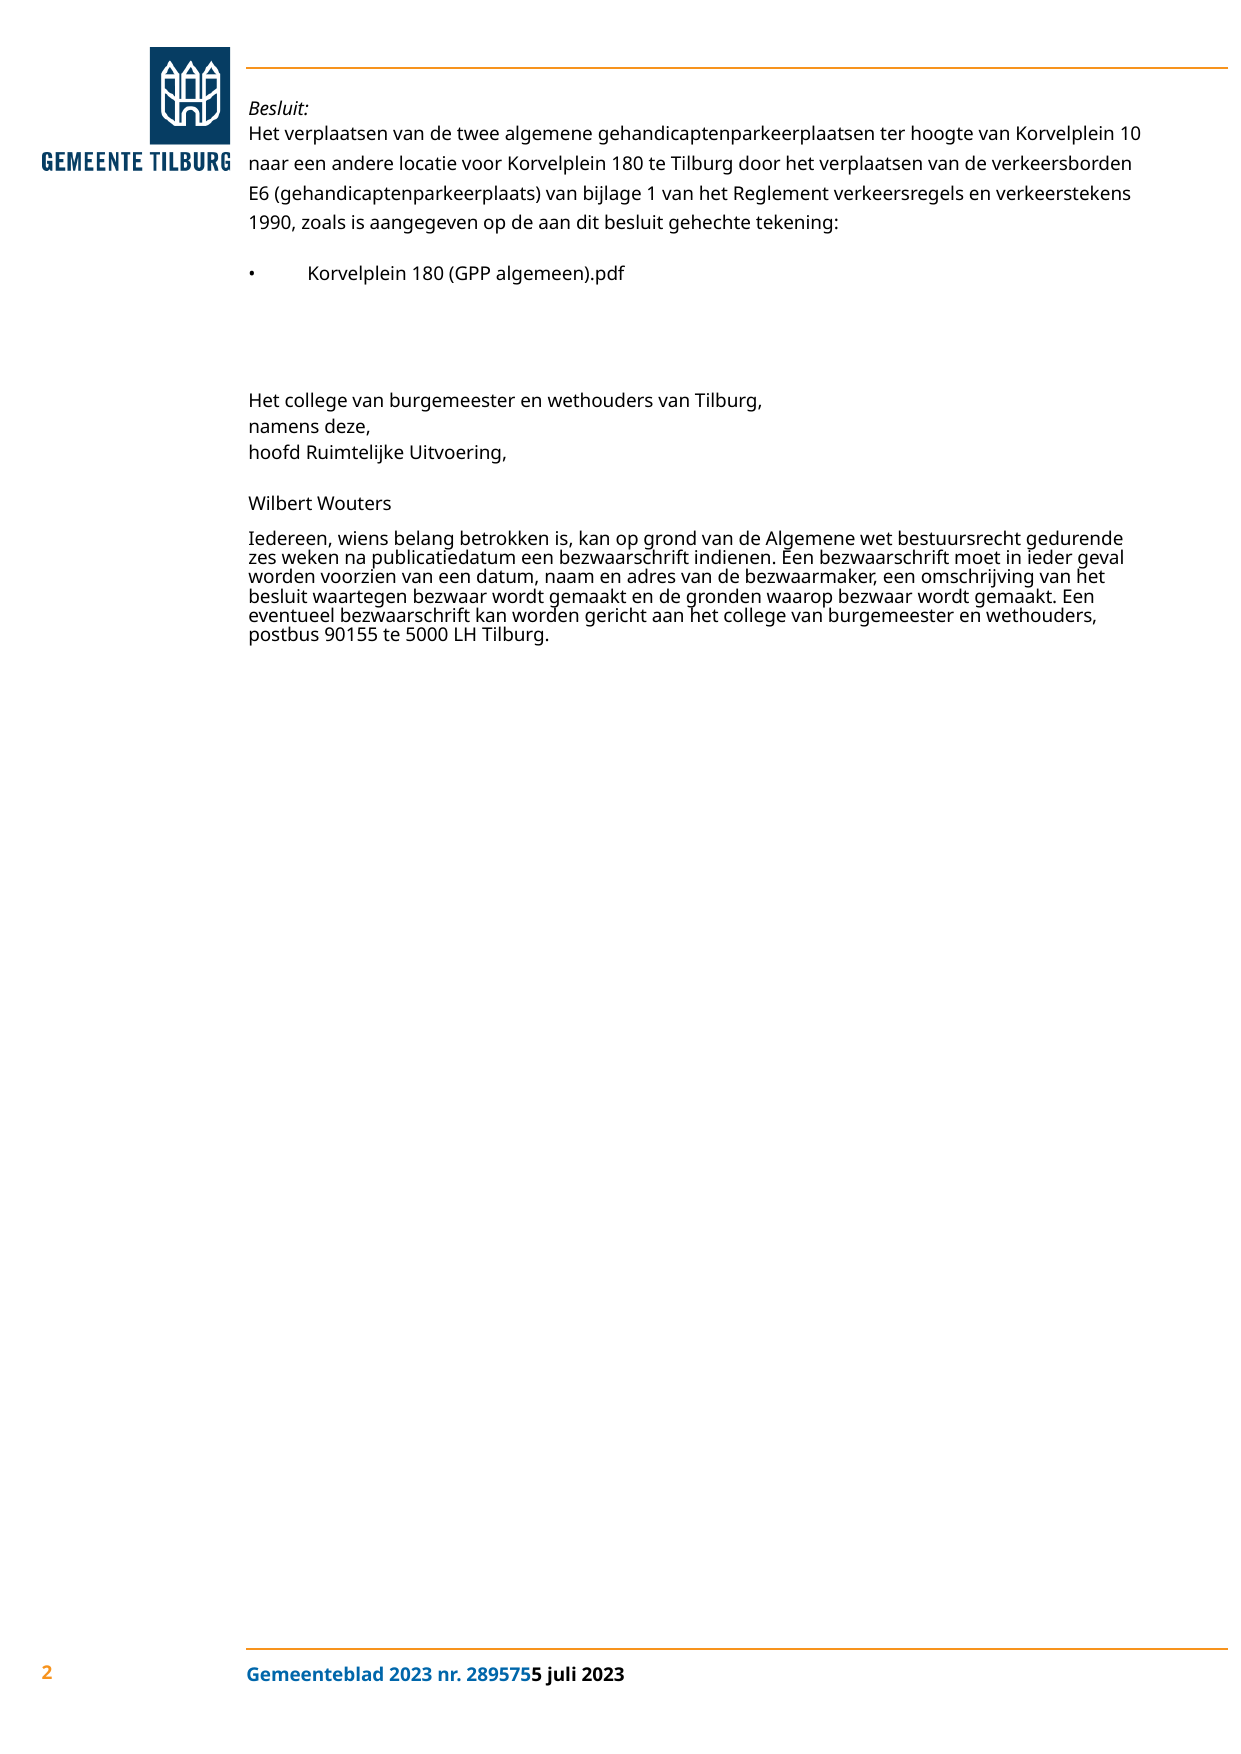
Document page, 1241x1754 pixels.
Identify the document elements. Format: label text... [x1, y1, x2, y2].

picture [41, 47, 231, 172]
list Korvelplein 180 (GPP algemeen).pdf [248, 260, 1152, 285]
text Het verplaatsen van de twee algemene gehandicaptenparkeerplaatsen ter hoogte van Korvelplein 10 naar een andere locatie voor Korvelplein 180 te Tilburg door het verplaatsen van de verkeersborden E6 (gehandicaptenparkeerplaats) van bijlage 1 van het Reglement verkeersregels en verkeerstekens 1990, zoals is aangegeven op de aan dit besluit gehechte tekening: [248, 121, 1152, 235]
text namens deze, [248, 413, 1152, 439]
text Wilbert Wouters [248, 490, 1152, 516]
text Besluit: [248, 95, 1152, 121]
text Iedereen, wiens belang betrokken is, kan op grond van de Algemene wet bestuursrecht gedurende zes weken na publicatiedatum een bezwaarschrift indienen. Een bezwaarschrift moet in ieder geval worden voorzien van een datum, naam en adres van de bezwaarmaker, een omschrijving van het besluit waartegen bezwaar wordt gemaakt en de gronden waarop bezwaar wordt gemaakt. Een eventueel bezwaarschrift kan worden gericht aan het college van burgemeester en wethouders, postbus 90155 te 5000 LH Tilburg. [248, 530, 1152, 645]
text Het college van burgemeester en wethouders van Tilburg, [248, 387, 1152, 413]
text hoofd Ruimtelijke Uitvoering, [248, 439, 1152, 465]
